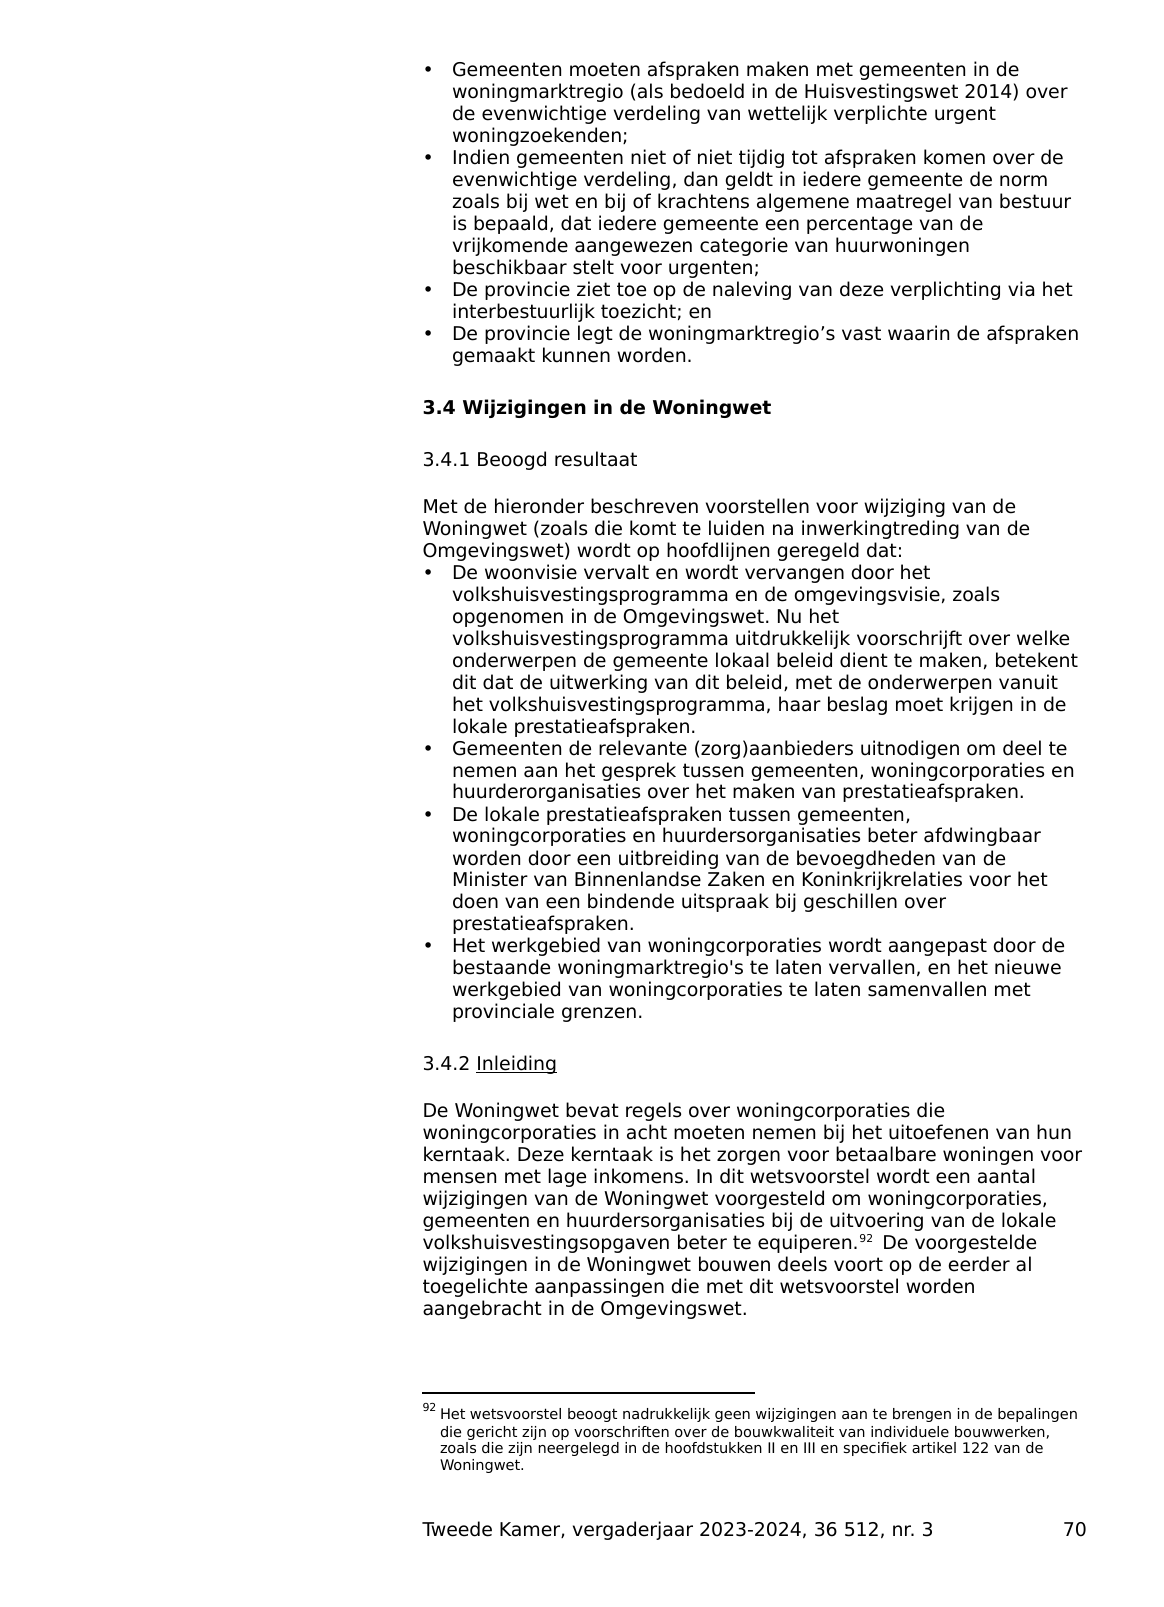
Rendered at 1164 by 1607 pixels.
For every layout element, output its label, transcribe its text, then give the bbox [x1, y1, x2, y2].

text • De provincie ziet toe op de naleving van deze verplichting via het interbestuurlijk toezicht; en [422, 279, 1087, 323]
text • Gemeenten moeten afspraken maken met gemeenten in de woningmarktregio (als bedoeld in de Huisvestingswet 2014) over de evenwichtige verdeling van wettelijk verplichte urgent woningzoekenden; [422, 59, 1087, 147]
text Het wetsvoorstel beoogt nadrukkelijk geen wijzigingen aan te brengen in de bepalingen die gericht zijn op voorschriften over de bouwkwaliteit van individuele bouwwerken, zoals die zijn neergelegd in de hoofdstukken II en III en specifiek artikel 122 van de Woningwet. [422, 1402, 1087, 1474]
text • Indien gemeenten niet of niet tijdig tot afspraken komen over de evenwichtige verdeling, dan geldt in iedere gemeente de norm zoals bij wet en bij of krachtens algemene maatregel van bestuur is bepaald, dat iedere gemeente een percentage van de vrijkomende aangewezen categorie van huurwoningen beschikbaar stelt voor urgenten; [422, 147, 1087, 279]
text De Woningwet bevat regels over woningcorporaties die woningcorporaties in acht moeten nemen bij het uitoefenen van hun kerntaak. Deze kerntaak is het zorgen voor betaalbare woningen voor mensen met lage inkomens. In dit wetsvoorstel wordt een aantal wijzigingen van de Woningwet voorgesteld om woningcorporaties, gemeenten en huurdersorganisaties bij de uitvoering van de lokale volkshuisvestingsopgaven beter te equiperen. De voorgestelde wijzigingen in de Woningwet bouwen deels voort op de eerder al toegelichte aanpassingen die met dit wetsvoorstel worden aangebracht in de Omgevingswet. [422, 1100, 1087, 1320]
text • Gemeenten de relevante (zorg)aanbieders uitnodigen om deel te nemen aan het gesprek tussen gemeenten, woningcorporaties en huurderorganisaties over het maken van prestatieafspraken. [422, 737, 1087, 803]
text • De provincie legt de woningmarktregio’s vast waarin de afspraken gemaakt kunnen worden. [422, 323, 1087, 367]
text • De woonvisie vervalt en wordt vervangen door het volkshuisvestingsprogramma en de omgevingsvisie, zoals opgenomen in de Omgevingswet. Nu het volkshuisvestingsprogramma uitdrukkelijk voorschrijft over welke onderwerpen de gemeente lokaal beleid dient te maken, betekent dit dat de uitwerking van dit beleid, met de onderwerpen vanuit het volkshuisvestingsprogramma, haar beslag moet krijgen in de lokale prestatieafspraken. [422, 562, 1087, 737]
subtitle 3.4.1 Beoogd resultaat [422, 449, 1087, 471]
subtitle 3.4.2 Inleiding [422, 1053, 1087, 1075]
text • De lokale prestatieafspraken tussen gemeenten, woningcorporaties en huurdersorganisaties beter afdwingbaar worden door een uitbreiding van de bevoegdheden van de Minister van Binnenlandse Zaken en Koninkrijkrelaties voor het doen van een bindende uitspraak bij geschillen over prestatieafspraken. [422, 803, 1087, 935]
text Met de hieronder beschreven voorstellen voor wijziging van de Woningwet (zoals die komt te luiden na inwerkingtreding van de Omgevingswet) wordt op hoofdlijnen geregeld dat: [422, 496, 1087, 562]
text • Het werkgebied van woningcorporaties wordt aangepast door de bestaande woningmarktregio's te laten vervallen, en het nieuwe werkgebied van woningcorporaties te laten samenvallen met provinciale grenzen. [422, 935, 1087, 1023]
subtitle 3.4 Wijzigingen in de Woningwet [422, 397, 1087, 419]
